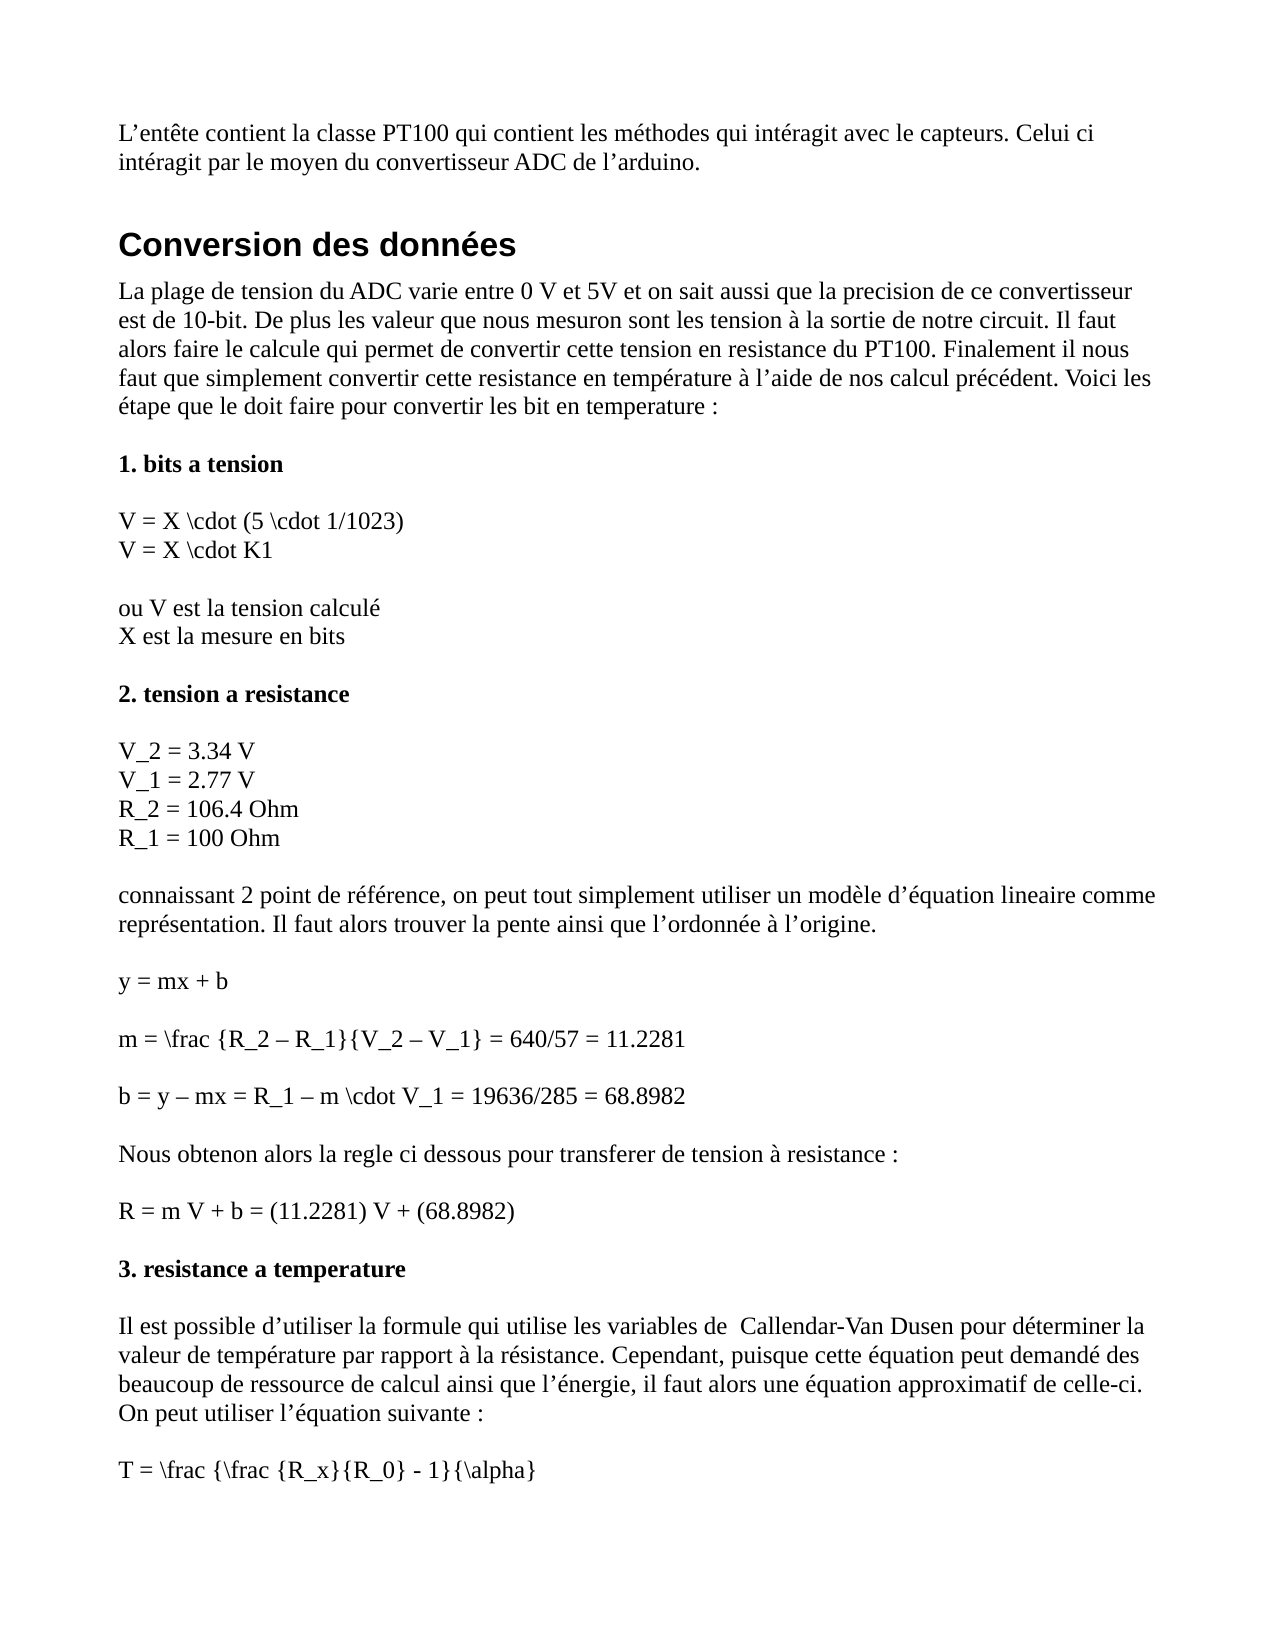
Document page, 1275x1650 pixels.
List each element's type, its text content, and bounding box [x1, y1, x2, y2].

text 3. resistance a temperature [118, 1254, 1157, 1283]
text connaissant 2 point de référence, on peut tout simplement utiliser un modèle d’équation lineaire comme représentation. Il faut alors trouver la pente ainsi que l’ordonnée à l’origine. [118, 880, 1157, 938]
text Nous obtenon alors la regle ci dessous pour transferer de tension à resistance : [118, 1139, 1157, 1168]
text R_1 = 100 Ohm [118, 823, 1157, 851]
text L’entête contient la classe PT100 qui contient les méthodes qui intéragit avec le capteurs. Celui ci intéragit par le moyen du convertisseur ADC de l’arduino. [118, 118, 1157, 176]
text b = y – mx = R_1 – m \cdot V_1 = 19636/285 = 68.8982 [118, 1081, 1157, 1110]
text V_1 = 2.77 V [118, 765, 1157, 794]
text 2. tension a resistance [118, 679, 1157, 708]
subtitle Conversion des données [118, 225, 1157, 264]
text 1. bits a tension [118, 449, 1157, 478]
text ou V est la tension calculé [118, 593, 1157, 621]
text V = X \cdot K1 [118, 535, 1157, 564]
text V_2 = 3.34 V [118, 736, 1157, 765]
text y = mx + b [118, 966, 1157, 995]
text La plage de tension du ADC varie entre 0 V et 5V et on sait aussi que la precision de ce convertisseur est de 10-bit. De plus les valeur que nous mesuron sont les tension à la sortie de notre circuit. Il faut alors faire le calcule qui permet de convertir cette tension en resistance du PT100. Finalement il nous faut que simplement convertir cette resistance en température à l’aide de nos calcul précédent. Voici les étape que le doit faire pour convertir les bit en temperature : [118, 276, 1157, 420]
text R_2 = 106.4 Ohm [118, 794, 1157, 823]
text X est la mesure en bits [118, 621, 1157, 650]
text m = \frac {R_2 – R_1}{V_2 – V_1} = 640/57 = 11.2281 [118, 1024, 1157, 1053]
text T = \frac {\frac {R_x}{R_0} - 1}{\alpha} [118, 1455, 1157, 1484]
text Il est possible d’utiliser la formule qui utilise les variables de Callendar-Van Dusen pour déterminer la valeur de température par rapport à la résistance. Cependant, puisque cette équation peut demandé des beaucoup de ressource de calcul ainsi que l’énergie, il faut alors une équation approximatif de celle-ci. On peut utiliser l’équation suivante : [118, 1311, 1157, 1426]
text R = m V + b = (11.2281) V + (68.8982) [118, 1196, 1157, 1225]
text V = X \cdot (5 \cdot 1/1023) [118, 506, 1157, 535]
